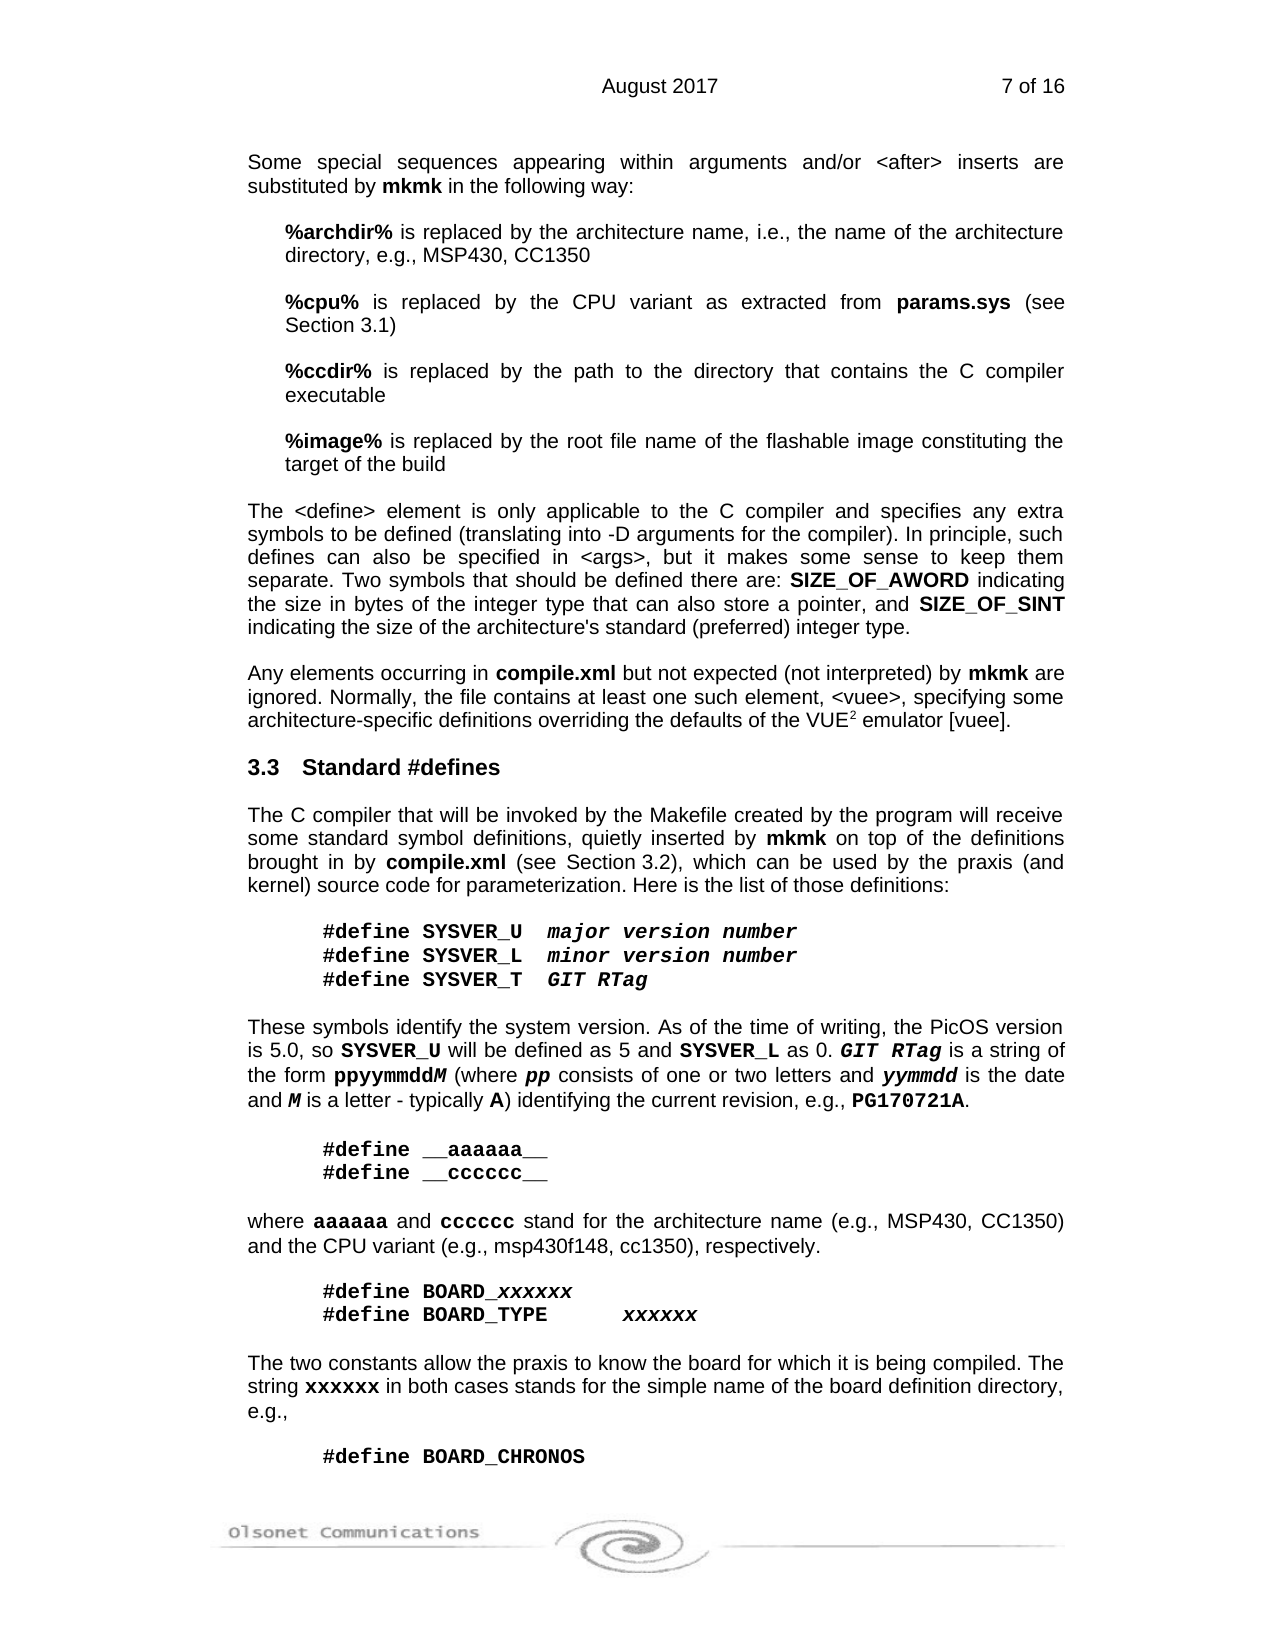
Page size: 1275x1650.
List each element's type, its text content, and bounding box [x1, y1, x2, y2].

text The C compiler that will be invoked by the Makefile created by the program will receive some standard symbol definitions, quietly inserted by mkmk on top of the definitions brought in by compile.xml (see Section 3.2), which can be used by the praxis (and kernel) source code for parameterization. Here is the list of those definitions: [247, 804, 1065, 897]
text #define BOARD_xxxxxx [247, 1281, 1065, 1304]
text Any elements occurring in compile.xml but not expected (not interpreted) by mkmk are ignored. Normally, the file contains at least one such element, <vuee>, specifying some architecture-specific definitions overriding the defaults of the VUE2 emulator [vuee]. [247, 662, 1065, 732]
text %cpu% is replaced by the CPU variant as extracted from params.sys (see Section 3.1) [285, 290, 1065, 337]
text #define __aaaaaa__ [247, 1137, 1065, 1162]
text #define SYSVER_T GIT RTag [247, 969, 1065, 992]
text #define __cccccc__ [247, 1162, 1065, 1186]
text where aaaaaa and cccccc stand for the architecture name (e.g., MSP430, CC1350) and the CPU variant (e.g., msp430f148, cc1350), respectively. [247, 1209, 1065, 1258]
text Some special sequences appearing within arguments and/or <after> inserts are substituted by mkmk in the following way: [247, 151, 1065, 197]
text #define SYSVER_U major version number [247, 920, 1065, 945]
text %archdir% is replaced by the architecture name, i.e., the name of the architecture directory, e.g., MSP430, CC1350 [285, 221, 1065, 267]
text %ccdir% is replaced by the path to the directory that contains the C compiler executable [285, 360, 1065, 406]
text #define BOARD_CHRONOS [247, 1446, 1065, 1470]
picture [210, 1504, 1065, 1596]
subtitle Standard #defines [247, 755, 1065, 781]
text These symbols identify the system version. As of the time of writing, the PicOS version is 5.0, so SYSVER_U will be defined as 5 and SYSVER_L as 0. GIT RTag is a string of the form ppyymmddM (where pp consists of one or two letters and yymmdd is the date and M is a letter - typically A) identifying the current revision, e.g., PG170721A. [247, 1016, 1065, 1114]
text The <define> element is only applicable to the C compiler and specifies any extra symbols to be defined (translating into -D arguments for the compiler). In principle, such defines can also be specified in <args>, but it makes some sense to keep them separate. Two symbols that should be defined there are: SIZE_OF_AWORD indicating the size in bytes of the integer type that can also store a pointer, and SIZE_OF_SINT indicating the size of the architecture's standard (preferred) integer type. [247, 499, 1065, 639]
text %image% is replaced by the root file name of the flashable image constituting the target of the build [285, 430, 1065, 476]
text #define BOARD_TYPE xxxxxx [247, 1304, 1065, 1328]
text The two constants allow the praxis to know the board for which it is being compiled. The string xxxxxx in both cases stands for the simple name of the board definition directory, e.g., [247, 1351, 1065, 1423]
text #define SYSVER_L minor version number [247, 945, 1065, 969]
